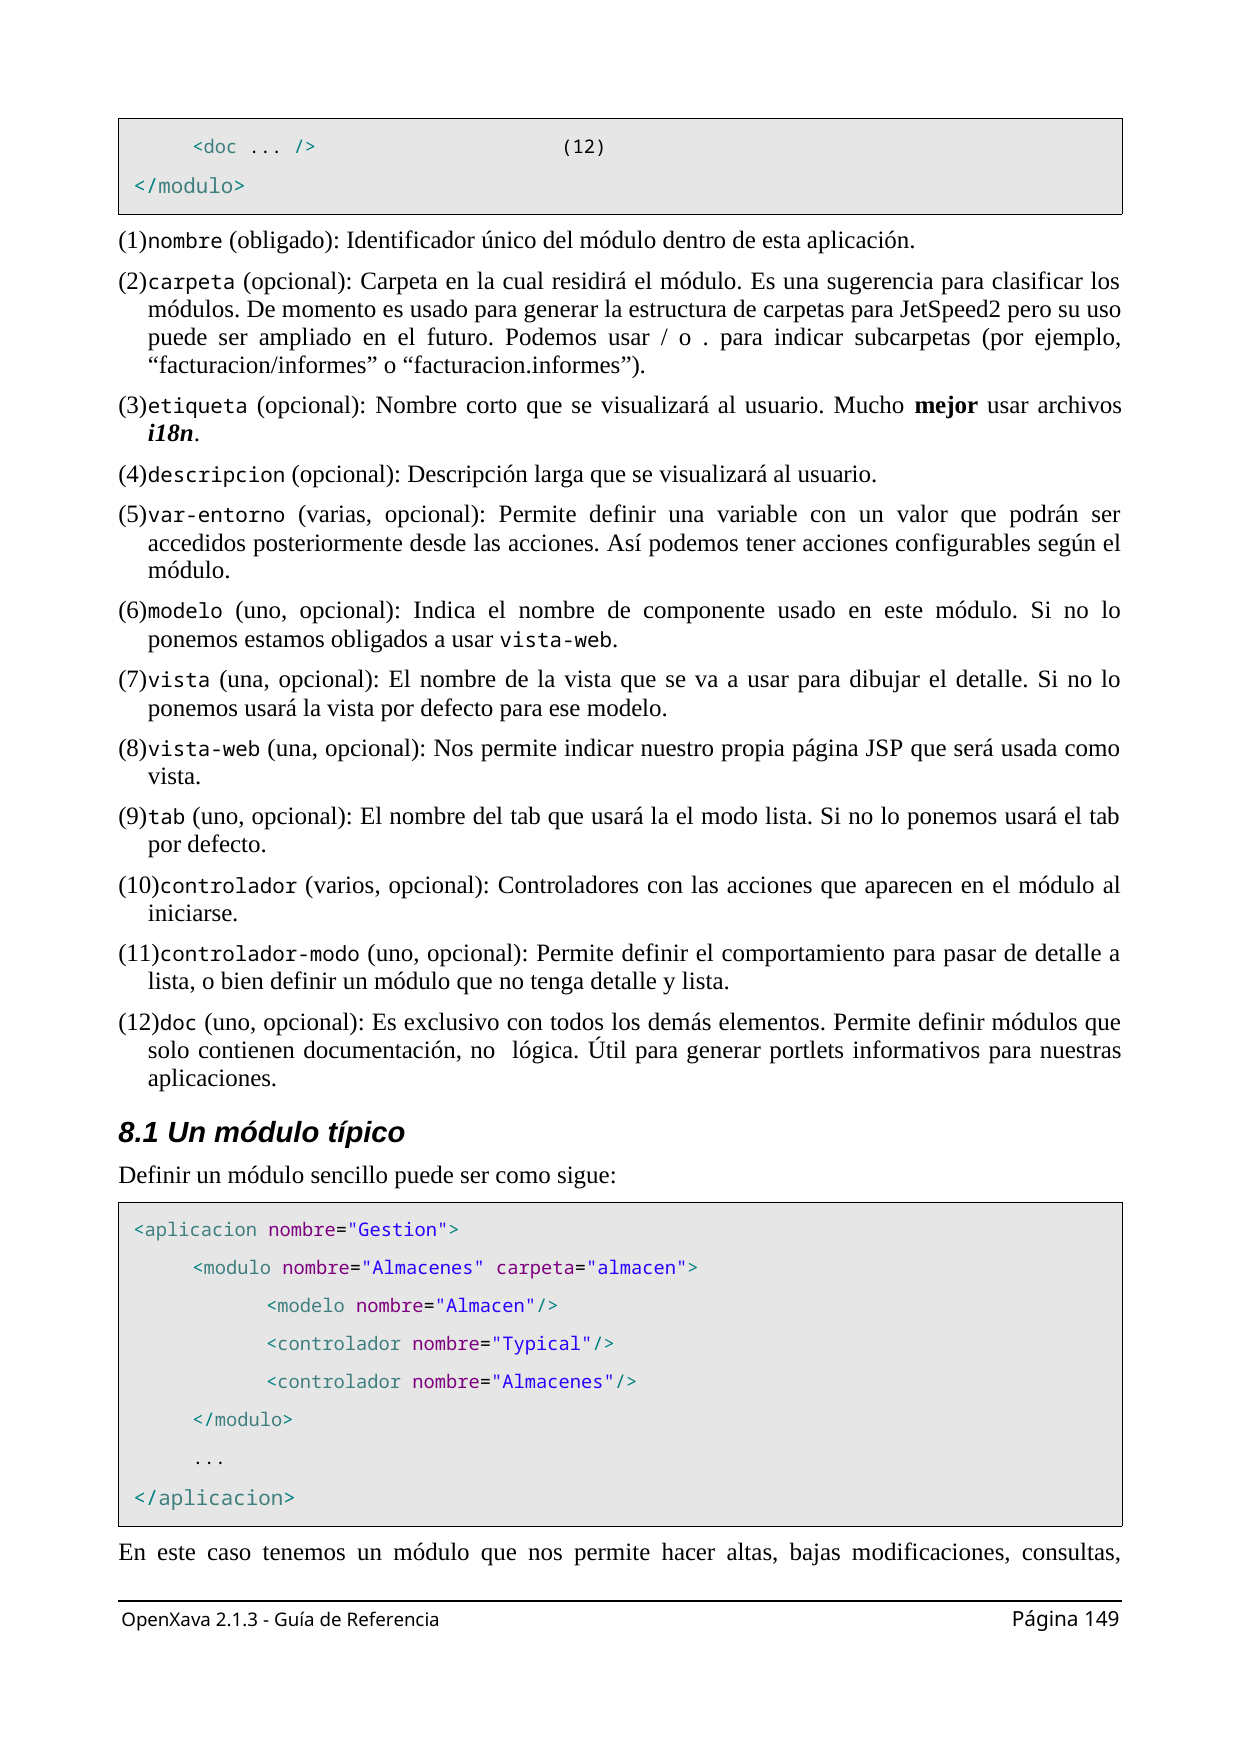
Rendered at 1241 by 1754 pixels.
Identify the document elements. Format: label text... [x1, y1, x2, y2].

list var-entorno (varias, opcional): Permite definir una variable con un valor que podrán ser accedidos posteriormente desde las acciones. Así podemos tener acciones configurables según el módulo. [118, 500, 1122, 584]
text En este caso tenemos un módulo que nos permite hacer altas, bajas modificaciones, consultas, [118, 1538, 1122, 1566]
list etiqueta (opcional): Nombre corto que se visualizará al usuario. Mucho mejor usar archivos i18n. [118, 391, 1122, 447]
text <controlador nombre="Almacenes"/> [119, 1354, 1122, 1392]
text </modulo> [119, 156, 1122, 214]
subtitle Un módulo típico [118, 1116, 1122, 1149]
list controlador (varios, opcional): Controladores con las acciones que aparecen en el módulo al iniciarse. [118, 871, 1122, 927]
list doc (uno, opcional): Es exclusivo con todos los demás elementos. Permite definir módulos que solo contienen documentación, no lógica. Útil para generar portlets informativos para nuestras aplicaciones. [118, 1008, 1122, 1091]
list tab (uno, opcional): El nombre del tab que usará la el modo lista. Si no lo ponemos usará el tab por defecto. [118, 802, 1122, 858]
text </aplicacion> [119, 1468, 1122, 1526]
text Definir un módulo sencillo puede ser como sigue: [118, 1162, 1122, 1189]
text ... [119, 1430, 1122, 1468]
text <modulo nombre="Almacenes" carpeta="almacen"> [119, 1240, 1122, 1278]
text <aplicacion nombre="Gestion"> [119, 1203, 1122, 1240]
text <controlador nombre="Typical"/> [119, 1316, 1122, 1354]
list descripcion (opcional): Descripción larga que se visualizará al usuario. [118, 460, 1122, 488]
text <modelo nombre="Almacen"/> [119, 1278, 1122, 1316]
list nombre (obligado): Identificador único del módulo dentro de esta aplicación. [118, 227, 1122, 255]
list vista-web (una, opcional): Nos permite indicar nuestro propia página JSP que será usada como vista. [118, 734, 1122, 790]
list modelo (uno, opcional): Indica el nombre de componente usado en este módulo. Si no lo ponemos estamos obligados a usar vista-web. [118, 597, 1122, 653]
list controlador-modo (uno, opcional): Permite definir el comportamiento para pasar de detalle a lista, o bien definir un módulo que no tenga detalle y lista. [118, 939, 1122, 995]
text </modulo> [119, 1392, 1122, 1430]
list vista (una, opcional): El nombre de la vista que se va a usar para dibujar el detalle. Si no lo ponemos usará la vista por defecto para ese modelo. [118, 666, 1122, 721]
text <doc ... /> (12) [119, 119, 1122, 156]
list carpeta (opcional): Carpeta en la cual residirá el módulo. Es una sugerencia para clasificar los módulos. De momento es usado para generar la estructura de carpetas para JetSpeed2 pero su uso puede ser ampliado en el futuro. Podemos usar / o . para indicar subcarpetas (por ejemplo, “facturacion/informes” o “facturacion.informes”). [118, 267, 1122, 379]
